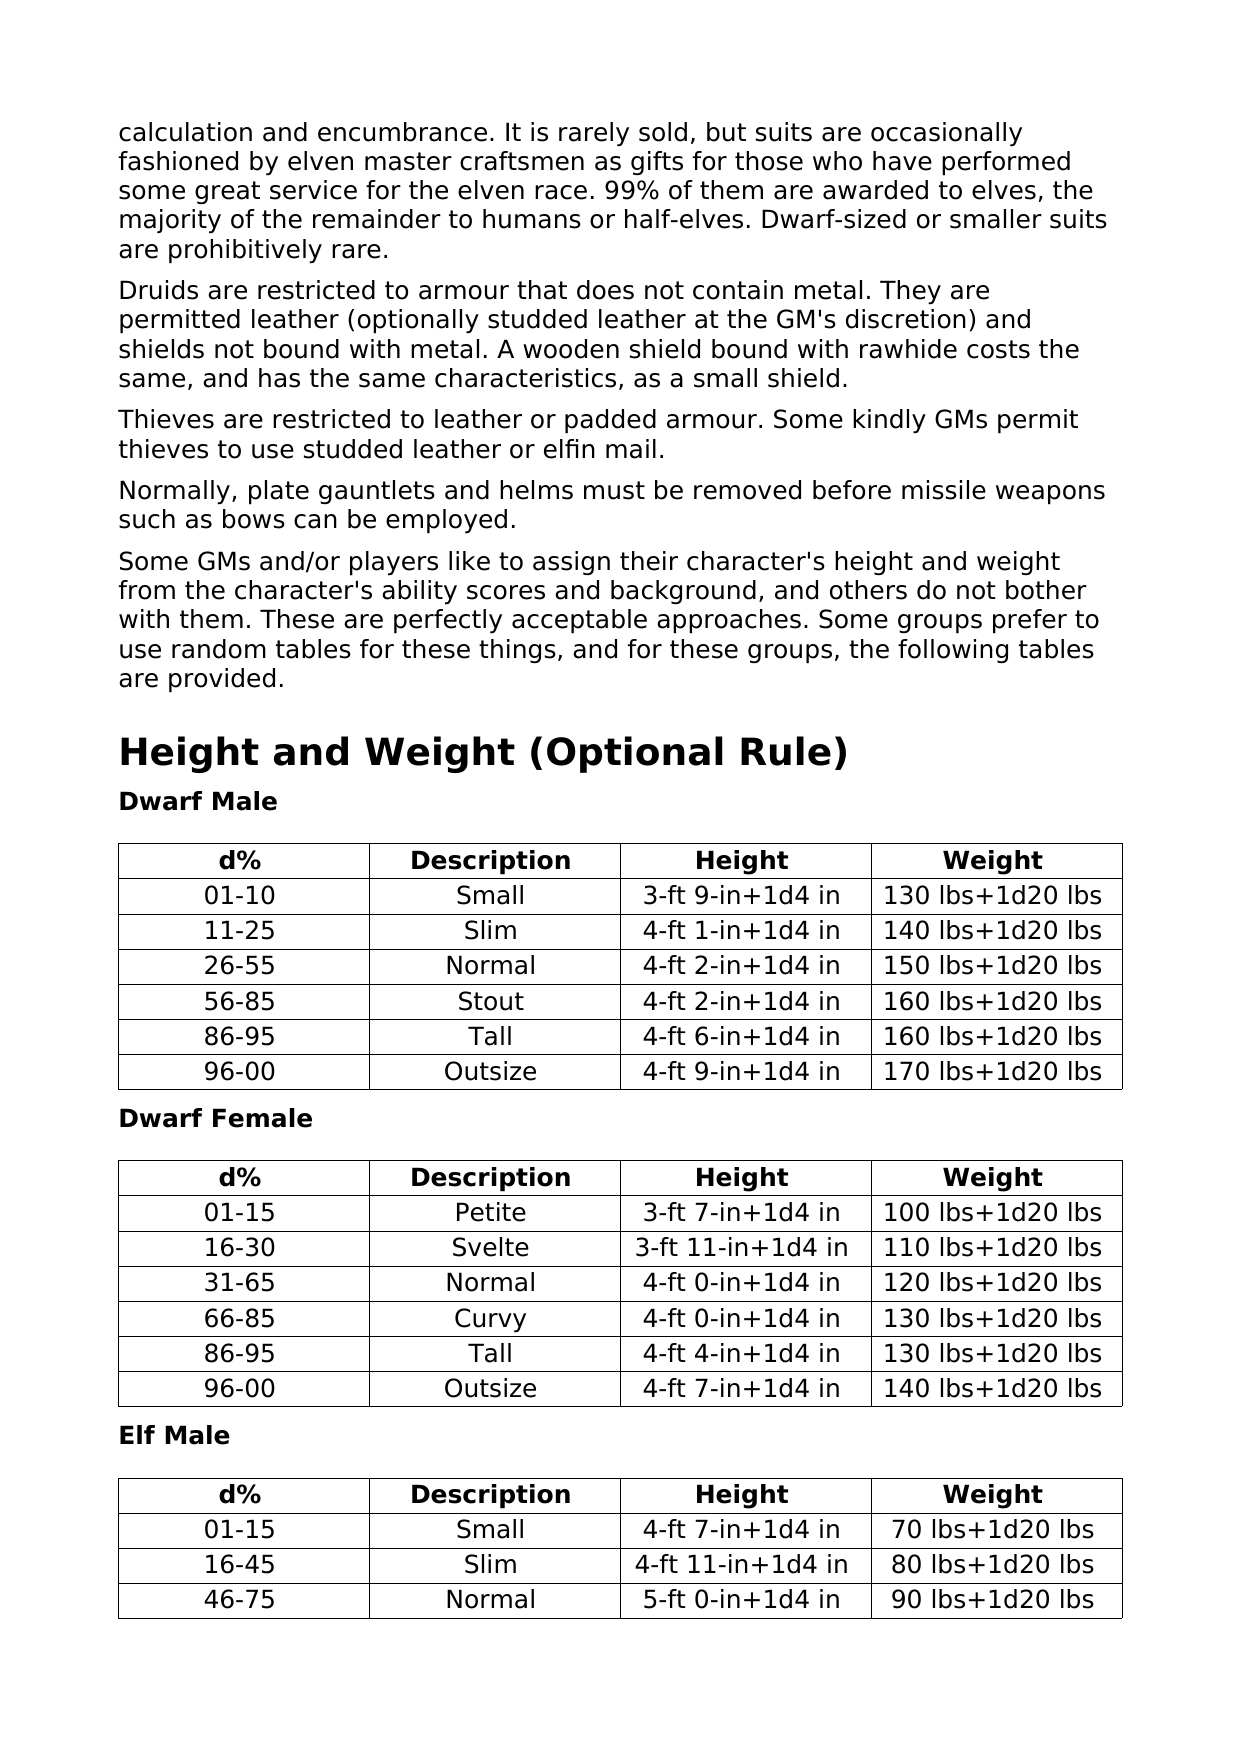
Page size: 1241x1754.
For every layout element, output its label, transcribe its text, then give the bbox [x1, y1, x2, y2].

table_cell Small [370, 1514, 620, 1548]
table_cell 4-ft 7-in+1d4 in [621, 1514, 871, 1548]
table_cell 4-ft 0-in+1d4 in [621, 1267, 871, 1301]
table_cell 120 lbs+1d20 lbs [872, 1267, 1122, 1301]
table_cell 16-45 [119, 1549, 369, 1583]
table_cell Curvy [370, 1302, 620, 1336]
table_cell 160 lbs+1d20 lbs [872, 985, 1122, 1019]
table_header Description [370, 1479, 620, 1512]
table_cell 16-30 [119, 1232, 369, 1266]
table_cell 01-15 [119, 1196, 369, 1231]
table_cell 26-55 [119, 950, 369, 984]
table_cell 150 lbs+1d20 lbs [872, 950, 1122, 984]
table_cell Stout [370, 985, 620, 1019]
table_cell 130 lbs+1d20 lbs [872, 1302, 1122, 1336]
table_cell 4-ft 4-in+1d4 in [621, 1337, 871, 1371]
table_cell 96-00 [119, 1372, 369, 1406]
table_header d% [119, 844, 369, 878]
table_header Height [621, 844, 871, 878]
table_cell 3-ft 11-in+1d4 in [621, 1232, 871, 1266]
table_cell 130 lbs+1d20 lbs [872, 1337, 1122, 1371]
table_cell 4-ft 6-in+1d4 in [621, 1020, 871, 1054]
table_cell Small [370, 879, 620, 913]
table_cell 4-ft 2-in+1d4 in [621, 950, 871, 984]
table_cell 56-85 [119, 985, 369, 1019]
table_cell 110 lbs+1d20 lbs [872, 1232, 1122, 1266]
table_cell 4-ft 9-in+1d4 in [621, 1055, 871, 1089]
table_header d% [119, 1161, 369, 1195]
text Normally, plate gauntlets and helms must be removed before missile weapons such as bows can be employed. [118, 476, 1122, 535]
table_cell Normal [370, 1267, 620, 1301]
table_cell 96-00 [119, 1055, 369, 1089]
table_cell Outsize [370, 1372, 620, 1406]
text Some GMs and/or players like to assign their character's height and weight from the character's ability scores and background, and others do not bother with them. These are perfectly acceptable approaches. Some groups prefer to use random tables for these things, and for these groups, the following tables are provided. [118, 547, 1122, 693]
table_header Description [370, 844, 620, 878]
table_cell 80 lbs+1d20 lbs [872, 1549, 1122, 1583]
table_header Weight [872, 1161, 1122, 1195]
table_cell 140 lbs+1d20 lbs [872, 915, 1122, 948]
table_cell 86-95 [119, 1020, 369, 1054]
table_cell 4-ft 0-in+1d4 in [621, 1302, 871, 1336]
table_cell 86-95 [119, 1337, 369, 1371]
table_cell Outsize [370, 1055, 620, 1089]
table_cell 4-ft 7-in+1d4 in [621, 1372, 871, 1406]
table_cell Slim [370, 915, 620, 948]
table_cell 160 lbs+1d20 lbs [872, 1020, 1122, 1054]
table_cell 31-65 [119, 1267, 369, 1301]
table_header Description [370, 1161, 620, 1195]
table_cell Petite [370, 1196, 620, 1231]
table_cell Svelte [370, 1232, 620, 1266]
table_cell Tall [370, 1020, 620, 1054]
subtitle Height and Weight (Optional Rule) [118, 731, 1122, 774]
table_cell 66-85 [119, 1302, 369, 1336]
text calculation and encumbrance. It is rarely sold, but suits are occasionally fashioned by elven master craftsmen as gifts for those who have performed some great service for the elven race. 99% of them are awarded to elves, the majority of the remainder to humans or half-elves. Dwarf-sized or smaller suits are prohibitively rare. [118, 118, 1122, 264]
table_cell 11-25 [119, 915, 369, 948]
text Elf Male [118, 1421, 1122, 1450]
table_cell 70 lbs+1d20 lbs [872, 1514, 1122, 1548]
text Druids are restricted to armour that does not contain metal. They are permitted leather (optionally studded leather at the GM's discretion) and shields not bound with metal. A wooden shield bound with rawhide costs the same, and has the same characteristics, as a small shield. [118, 276, 1122, 393]
table_header Height [621, 1479, 871, 1512]
table_header Weight [872, 844, 1122, 878]
table_header Weight [872, 1479, 1122, 1512]
table_header Height [621, 1161, 871, 1195]
table_cell 4-ft 11-in+1d4 in [621, 1549, 871, 1583]
text Dwarf Male [118, 787, 1122, 816]
table_cell 100 lbs+1d20 lbs [872, 1196, 1122, 1231]
table_header d% [119, 1479, 369, 1512]
table_cell Normal [370, 1584, 620, 1618]
table_cell Slim [370, 1549, 620, 1583]
table_cell 3-ft 7-in+1d4 in [621, 1196, 871, 1231]
table_cell 01-15 [119, 1514, 369, 1548]
text Dwarf Female [118, 1104, 1122, 1133]
table_cell 5-ft 0-in+1d4 in [621, 1584, 871, 1618]
table_cell 4-ft 2-in+1d4 in [621, 985, 871, 1019]
table_cell 140 lbs+1d20 lbs [872, 1372, 1122, 1406]
table_cell Normal [370, 950, 620, 984]
table_cell 3-ft 9-in+1d4 in [621, 879, 871, 913]
text Thieves are restricted to leather or padded armour. Some kindly GMs permit thieves to use studded leather or elfin mail. [118, 406, 1122, 464]
table_cell 46-75 [119, 1584, 369, 1618]
table_cell 170 lbs+1d20 lbs [872, 1055, 1122, 1089]
table_cell 90 lbs+1d20 lbs [872, 1584, 1122, 1618]
table_cell 130 lbs+1d20 lbs [872, 879, 1122, 913]
table_cell Tall [370, 1337, 620, 1371]
table_cell 4-ft 1-in+1d4 in [621, 915, 871, 948]
table_cell 01-10 [119, 879, 369, 913]
